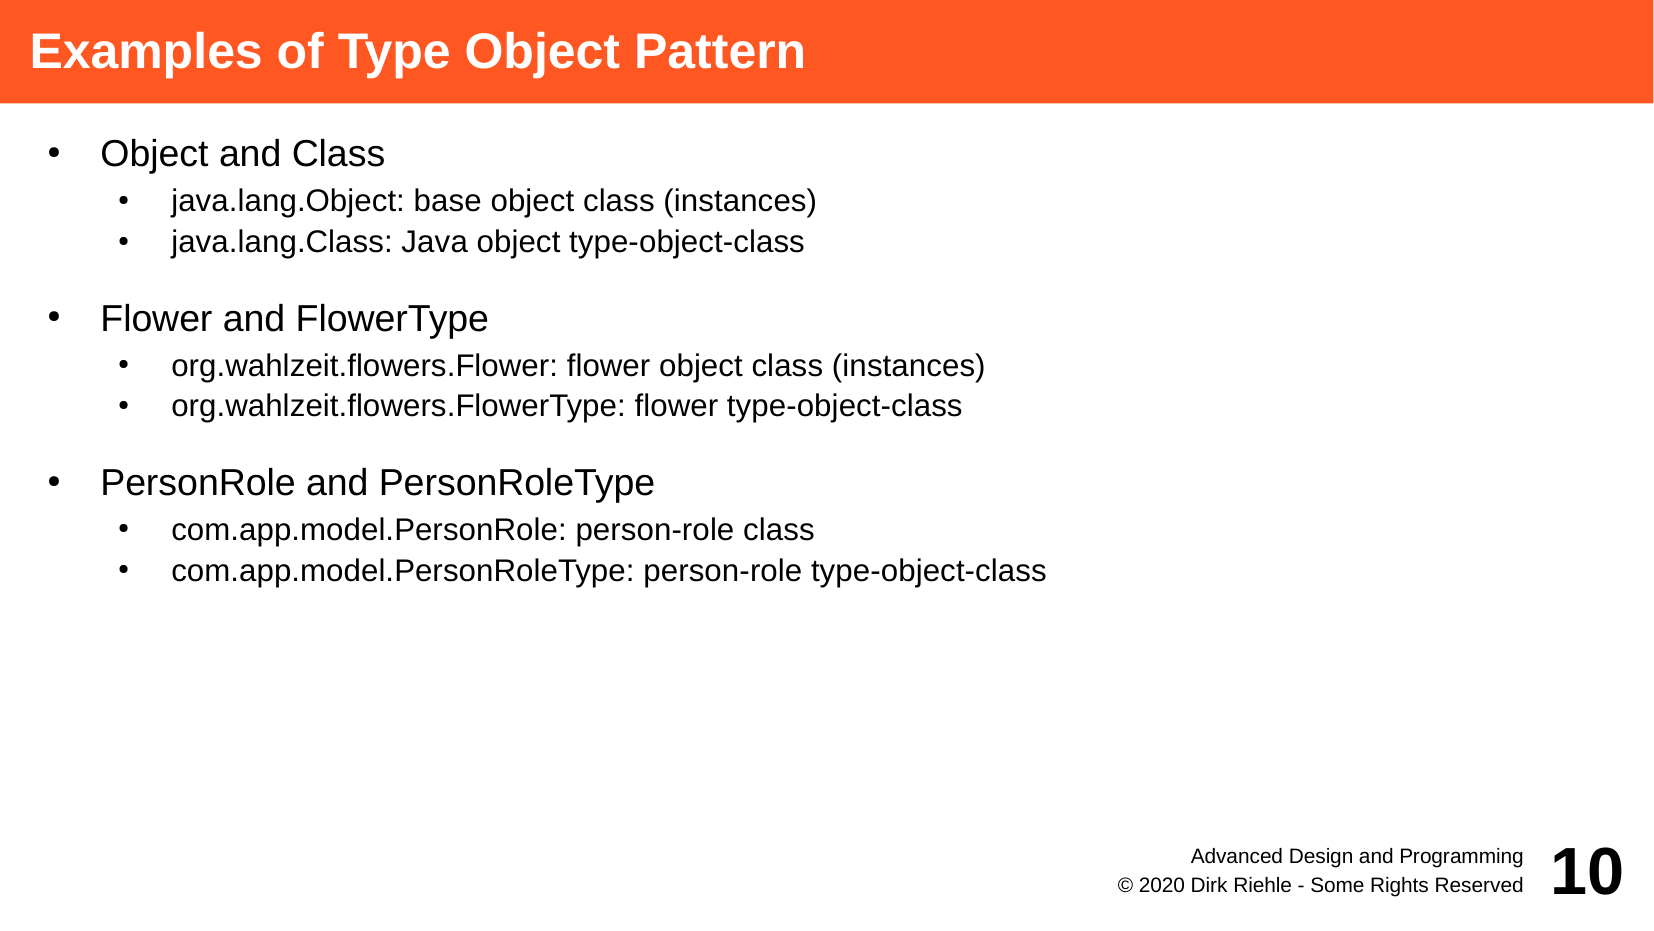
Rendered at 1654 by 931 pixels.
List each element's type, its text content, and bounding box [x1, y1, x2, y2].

list Object and Class java.lang.Object: base object class (instances) java.lang.Class: Java object type-object-class Flower and FlowerType org.wahlzeit.flowers.Flower: flower object class (instances) org.wahlzeit.flowers.FlowerType: flower type-object-class PersonRole and PersonRoleType com.app.model.PersonRole: person-role class com.app.model.PersonRoleType: person-role type-object-class [29, 132, 1625, 813]
title Examples of Type Object Pattern [0, 0, 1654, 104]
